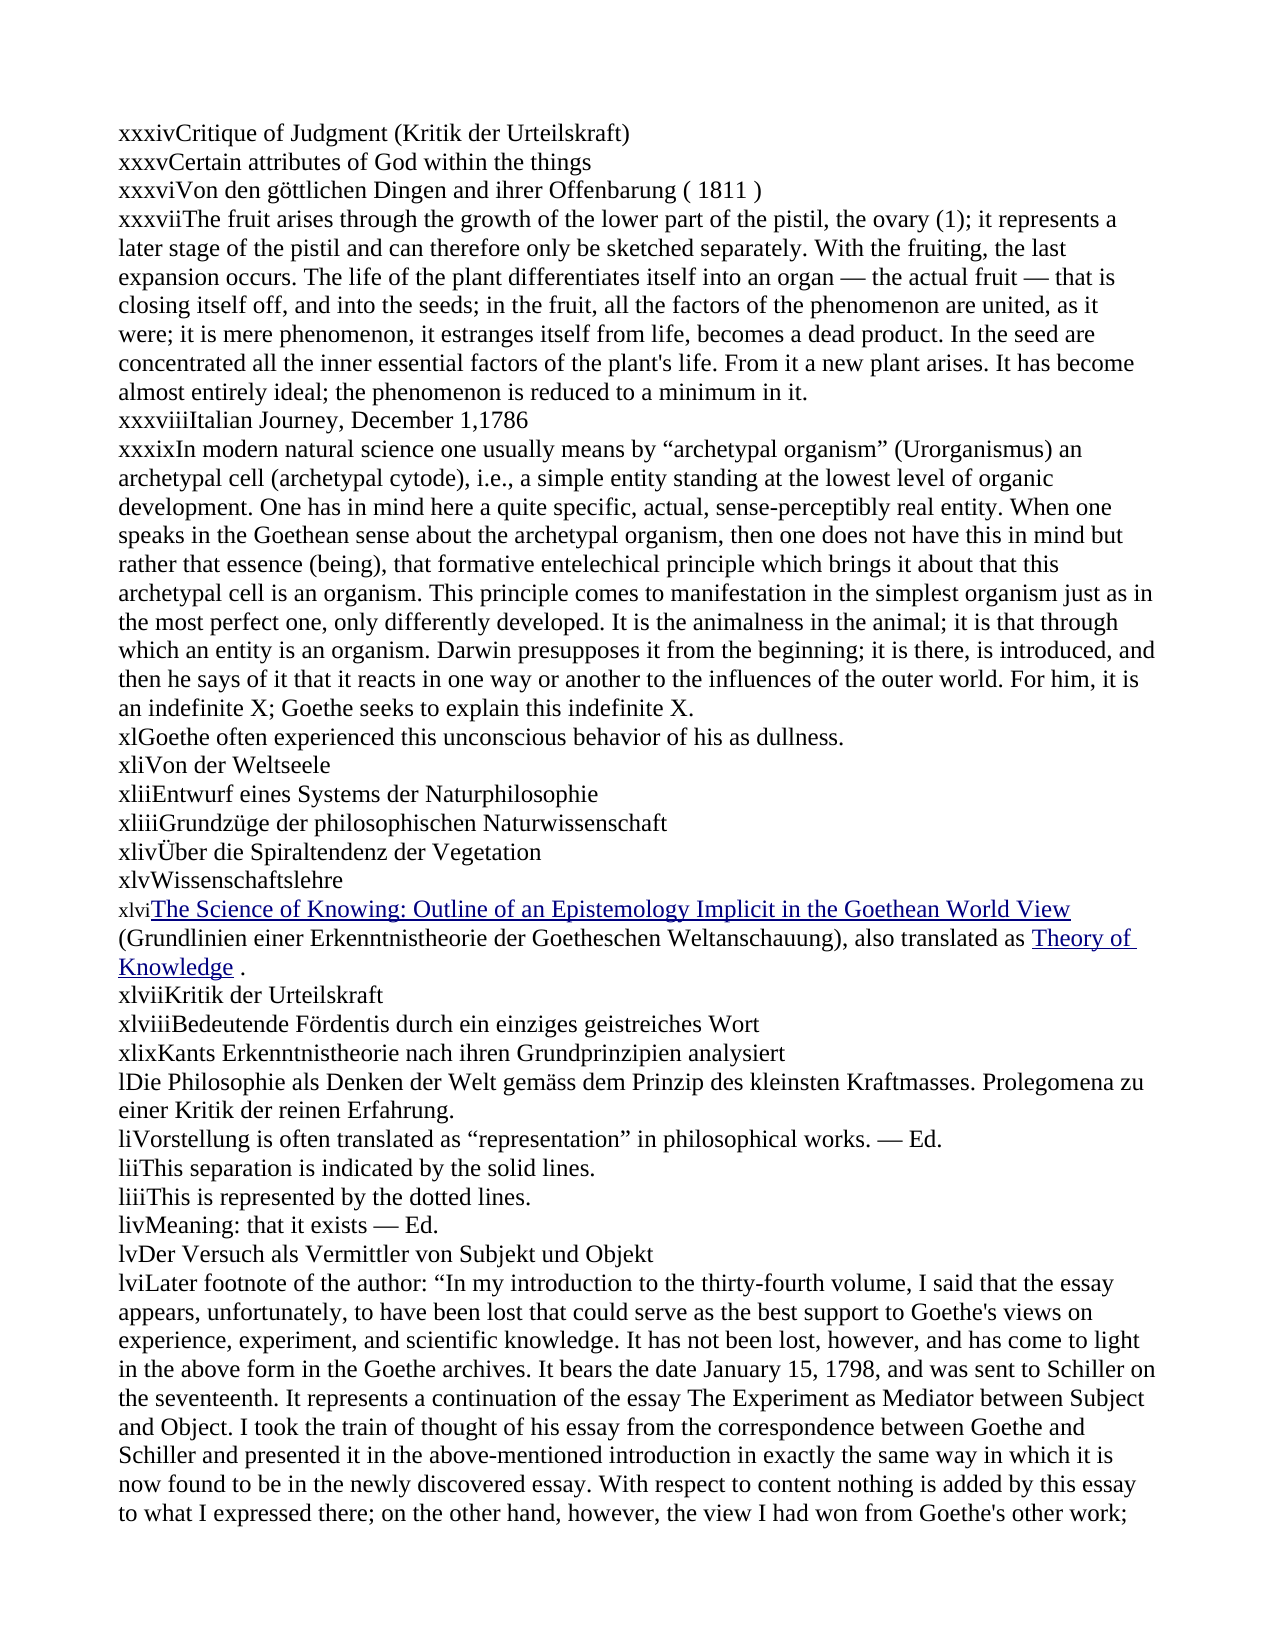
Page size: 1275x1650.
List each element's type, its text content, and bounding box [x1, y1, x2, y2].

text The Science of Knowing: Outline of an Epistemology Implicit in the Goethean World View (Grundlinien einer Erkenntnistheorie der Goetheschen Weltanschauung), also translated as Theory of Knowledge . [118, 894, 1157, 981]
text Kritik der Urteilskraft [118, 981, 1157, 1009]
text Vorstellung is often translated as “representation” in philosophical works. — Ed. [118, 1124, 1157, 1153]
text Über die Spiraltendenz der Vegetation [118, 837, 1157, 866]
text Grundzüge der philosophischen Naturwissenschaft [118, 808, 1157, 837]
text This separation is indicated by the solid lines. [118, 1153, 1157, 1182]
text Goethe often experienced this unconscious behavior of his as dullness. [118, 722, 1157, 751]
text Entwurf eines Systems der Naturphilosophie [118, 779, 1157, 808]
text Von den göttlichen Dingen and ihrer Offenbarung ( 1811 ) [118, 176, 1157, 204]
text This is represented by the dotted lines. [118, 1182, 1157, 1211]
text Kants Erkenntnistheorie nach ihren Grundprinzipien analysiert [118, 1038, 1157, 1067]
text Bedeutende Fördentis durch ein einziges geistreiches Wort [118, 1009, 1157, 1038]
text In modern natural science one usually means by “archetypal organism” (Urorganismus) an archetypal cell (archetypal cytode), i.e., a simple entity standing at the lowest level of organic development. One has in mind here a quite specific, actual, sense-perceptibly real entity. When one speaks in the Goethean sense about the archetypal organism, then one does not have this in mind but rather that essence (being), that formative entelechical principle which brings it about that this archetypal cell is an organism. This principle comes to manifestation in the simplest organism just as in the most perfect one, only differently developed. It is the animalness in the animal; it is that through which an entity is an organism. Darwin presupposes it from the beginning; it is there, is introduced, and then he says of it that it reacts in one way or another to the influences of the outer world. For him, it is an indefinite X; Goethe seeks to explain this indefinite X. [118, 434, 1157, 722]
text The fruit arises through the growth of the lower part of the pistil, the ovary (1); it represents a later stage of the pistil and can therefore only be sketched separately. With the fruiting, the last expansion occurs. The life of the plant differentiates itself into an organ — the actual fruit — that is closing itself off, and into the seeds; in the fruit, all the factors of the phenomenon are united, as it were; it is mere phenomenon, it estranges itself from life, becomes a dead product. In the seed are concentrated all the inner essential factors of the plant's life. From it a new plant arises. It has become almost entirely ideal; the phenomenon is reduced to a minimum in it. [118, 204, 1157, 406]
text Meaning: that it exists — Ed. [118, 1211, 1157, 1239]
text Der Versuch als Vermittler von Subjekt und Objekt [118, 1239, 1157, 1268]
text Critique of Judgment (Kritik der Urteilskraft) [118, 118, 1157, 147]
text Die Philosophie als Denken der Welt gemäss dem Prinzip des kleinsten Kraftmasses. Prolegomena zu einer Kritik der reinen Erfahrung. [118, 1067, 1157, 1124]
text Von der Weltseele [118, 751, 1157, 779]
text Certain attributes of God within the things [118, 147, 1157, 176]
text Italian Journey, December 1,1786 [118, 406, 1157, 434]
text Later footnote of the author: “In my introduction to the thirty-fourth volume, I said that the essay appears, unfortunately, to have been lost that could serve as the best support to Goethe's views on experience, experiment, and scientific knowledge. It has not been lost, however, and has come to light in the above form in the Goethe archives. It bears the date January 15, 1798, and was sent to Schiller on the seventeenth. It represents a continuation of the essay The Experiment as Mediator between Subject and Object. I took the train of thought of his essay from the correspondence between Goethe and Schiller and presented it in the above-mentioned introduction in exactly the same way in which it is now found to be in the newly discovered essay. With respect to content nothing is added by this essay to what I expressed there; on the other hand, however, the view I had won from Goethe's other work; [118, 1268, 1157, 1527]
text Wissenschaftslehre [118, 866, 1157, 894]
